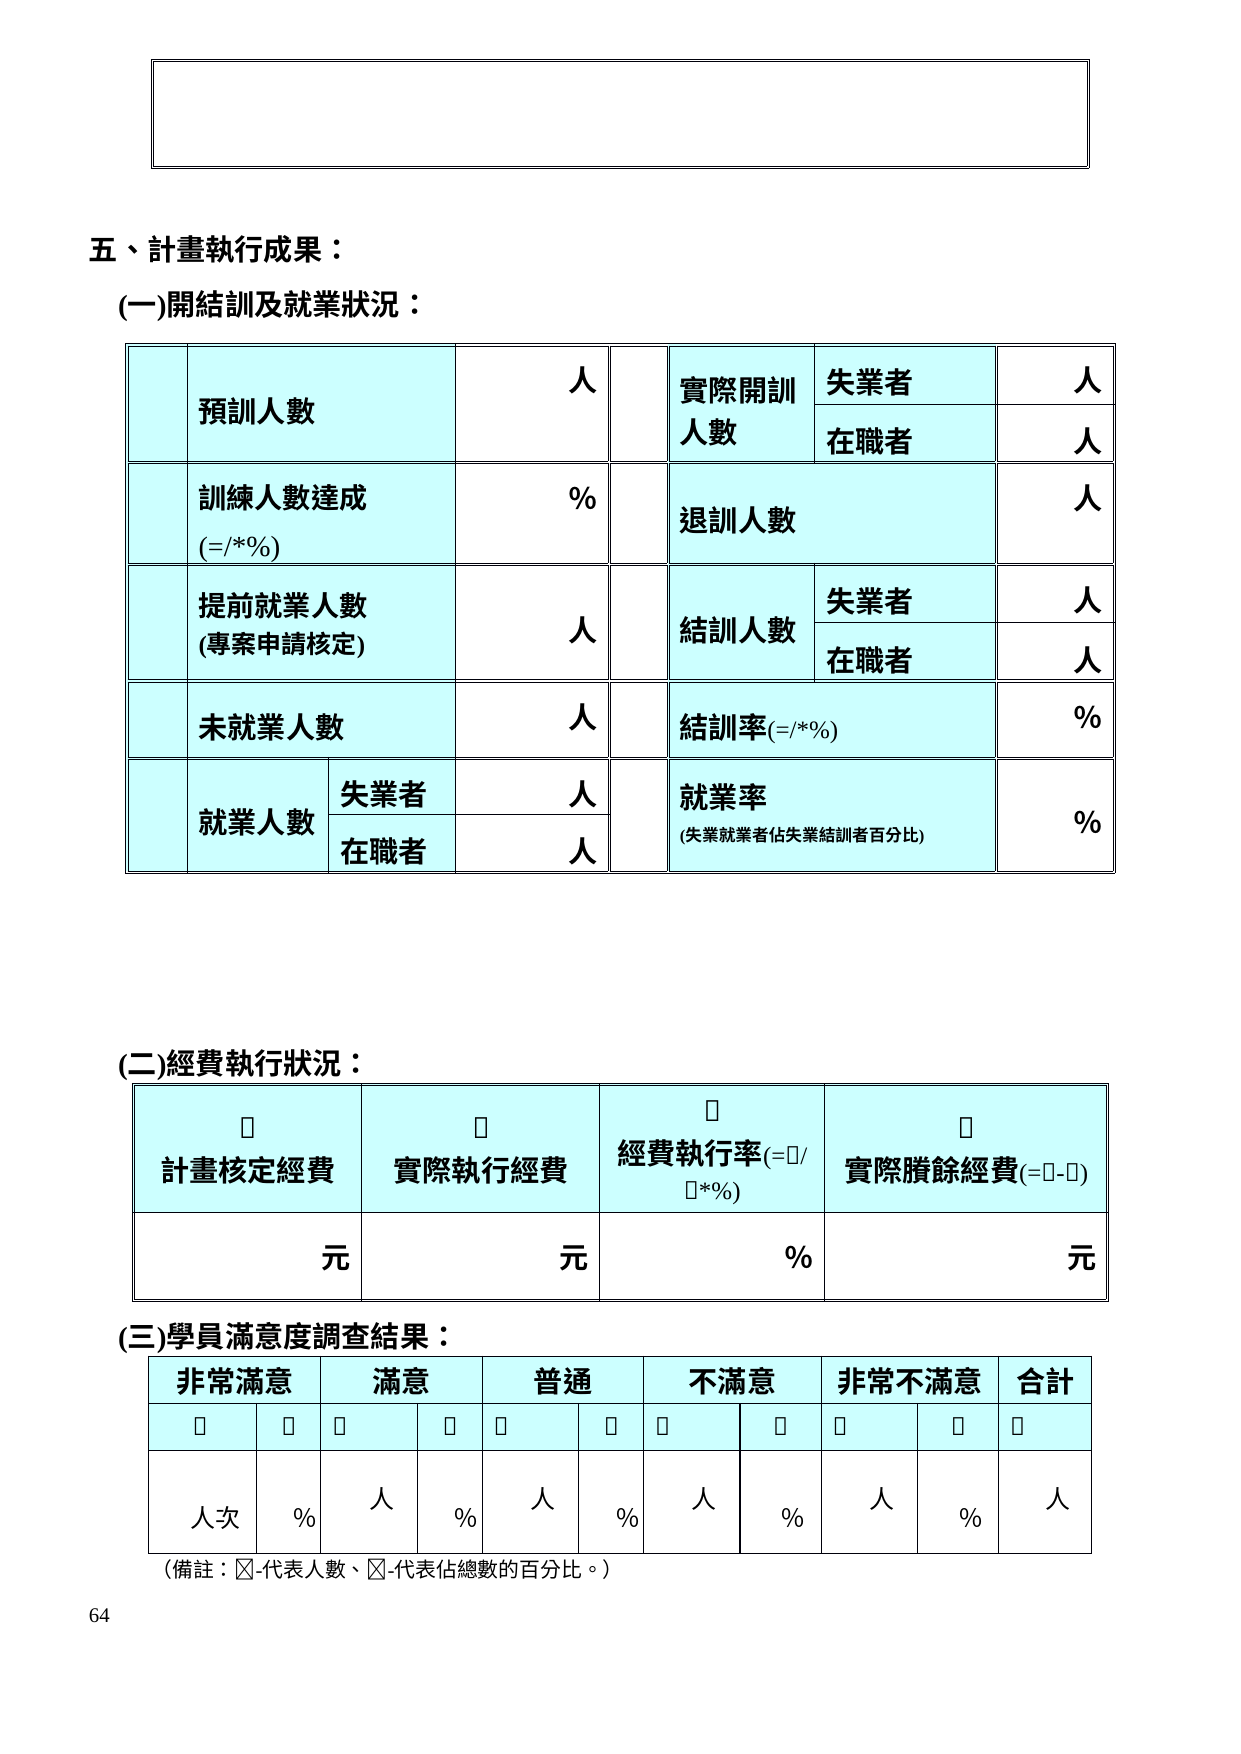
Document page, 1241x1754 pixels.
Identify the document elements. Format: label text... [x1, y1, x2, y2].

table_cell [611, 464, 667, 563]
table_cell ％ [456, 464, 608, 563]
table_cell 人次 [321, 1451, 417, 1552]
table_cell 人 [998, 405, 1113, 461]
table_cell 失業者 [815, 566, 995, 622]
text (一)開結訓及就業狀況： [89, 281, 1152, 323]
table_cell 就業人數 [188, 760, 328, 871]
table_cell 在職者 [329, 815, 455, 871]
table_cell  [644, 1404, 739, 1450]
table_cell ％ [257, 1451, 320, 1552]
table_cell ％ [998, 683, 1113, 757]
text 五、計畫執行成果： [89, 226, 1152, 269]
table_cell 人 [456, 683, 608, 757]
table_header 滿意 [321, 1357, 482, 1403]
table_header [154, 62, 1087, 166]
table_cell  [741, 1404, 821, 1450]
text （備註：-代表人數、-代表佔總數的百分比。） [89, 1553, 1152, 1584]
table_cell [129, 566, 187, 679]
table_cell ％ [600, 1213, 824, 1299]
table_cell  [579, 1404, 643, 1450]
table_header 人 [456, 347, 608, 461]
table_cell 元 [135, 1213, 361, 1299]
table_cell 人 [998, 566, 1113, 622]
table_cell  [918, 1404, 998, 1450]
table_cell  [999, 1404, 1091, 1450]
table_header  經費執行率(=/*%) [600, 1086, 824, 1212]
table_header 預訓人數 [188, 347, 455, 461]
table_header  實際賸餘經費(=-) [825, 1086, 1106, 1212]
table_cell ％ [741, 1451, 821, 1552]
table_cell [129, 683, 187, 757]
table_cell 人 [456, 815, 608, 871]
text (三)學員滿意度調查結果： [89, 1313, 1152, 1356]
table_cell  [257, 1404, 320, 1450]
table_cell 退訓人數 [670, 464, 995, 563]
table_cell 就業率 (失業就業者佔失業結訓者百分比) [670, 760, 995, 871]
table_cell 人次 [999, 1451, 1091, 1552]
table_cell 人 [456, 760, 608, 814]
table_header 合計 [999, 1357, 1091, 1403]
table_cell 提前就業人數 (專案申請核定) [188, 566, 455, 679]
table_cell 人次 [483, 1451, 578, 1552]
table_cell  [822, 1404, 917, 1450]
table_cell 元 [825, 1213, 1106, 1299]
table_cell  [149, 1404, 256, 1450]
table_header [129, 347, 187, 461]
table_header 人 [998, 347, 1113, 404]
table_cell 未就業人數 [188, 683, 455, 757]
table_cell 訓練人數達成 (=/*%) [188, 464, 455, 563]
table_cell 在職者 [815, 623, 995, 679]
table_cell 人次 [822, 1451, 917, 1552]
table_cell [611, 566, 667, 679]
table_cell  [483, 1404, 578, 1450]
table_cell 人 [998, 623, 1113, 679]
table_cell [611, 760, 667, 871]
table_cell [129, 464, 187, 563]
table_cell ％ [418, 1451, 482, 1552]
table_header 普通 [483, 1357, 643, 1403]
table_cell 人次 [149, 1451, 256, 1552]
table_header 非常滿意 [149, 1357, 320, 1403]
table_cell 人次 [644, 1451, 739, 1552]
table_header 實際開訓人數 [670, 347, 814, 461]
table_cell ％ [918, 1451, 998, 1552]
table_cell  [418, 1404, 482, 1450]
table_cell 結訓率(=/*%) [670, 683, 995, 757]
table_cell 結訓人數 [670, 566, 814, 679]
text (二)經費執行狀況： [89, 1041, 1152, 1083]
table_cell [611, 683, 667, 757]
table_cell 失業者 [329, 760, 455, 814]
table_cell 在職者 [815, 405, 995, 461]
table_cell 人 [456, 566, 608, 679]
table_cell ％ [579, 1451, 643, 1552]
table_cell 人 [998, 464, 1113, 563]
table_cell 元 [362, 1213, 599, 1299]
table_header [611, 347, 667, 461]
table_header 非常不滿意 [822, 1357, 998, 1403]
table_header 失業者 [815, 347, 995, 404]
table_header 不滿意 [644, 1357, 821, 1403]
table_header  計畫核定經費 [135, 1086, 361, 1212]
table_cell ％ [998, 760, 1113, 871]
table_header  實際執行經費 [362, 1086, 599, 1212]
table_cell  [321, 1404, 417, 1450]
table_cell [129, 760, 187, 871]
